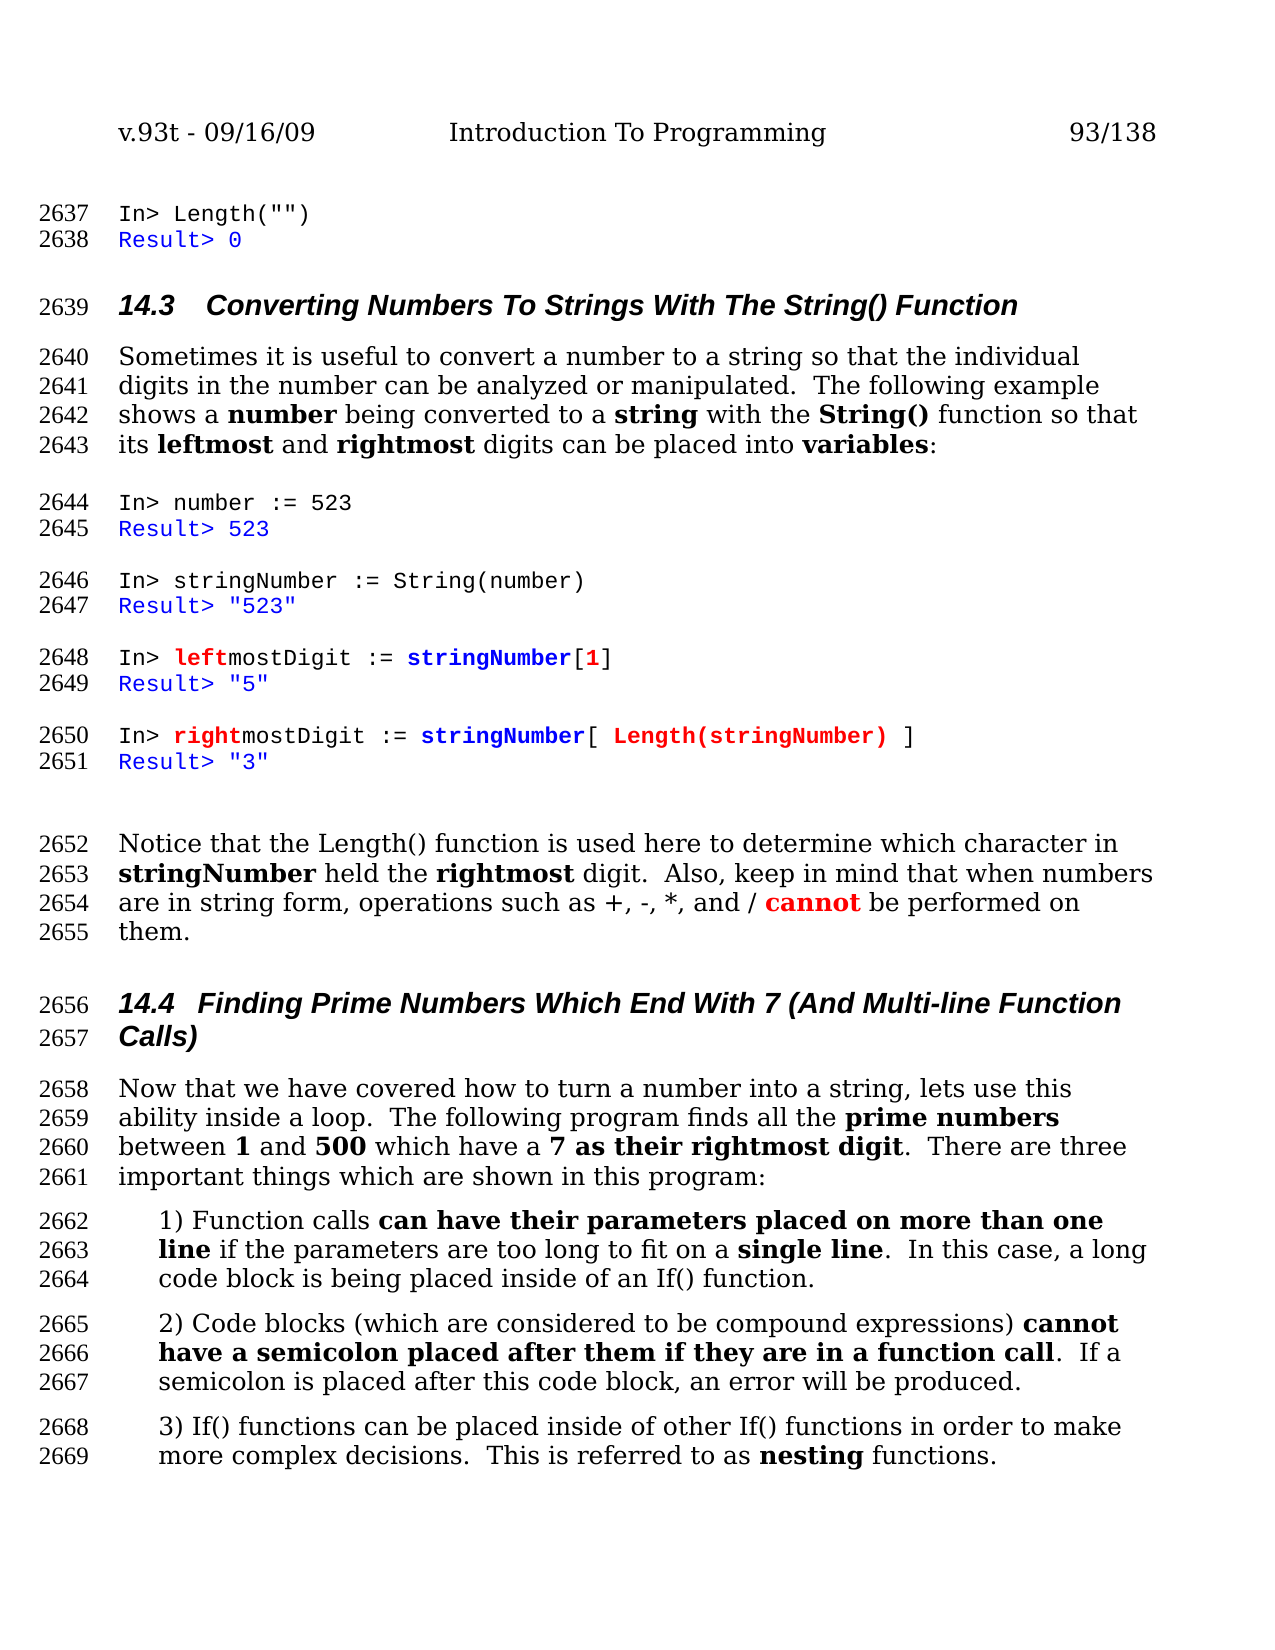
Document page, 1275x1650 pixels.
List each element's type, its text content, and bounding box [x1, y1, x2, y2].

text In> stringNumber := String(number) [118, 569, 1157, 595]
subtitle Finding Prime Numbers Which End With 7 (And Multi-line Function Calls) [118, 986, 1157, 1053]
text In> leftmostDigit := stringNumber[1] [118, 647, 1157, 673]
text Result> "5" [118, 673, 1157, 699]
text In> number := 523 [118, 491, 1157, 517]
text Notice that the Length() function is used here to determine which character in stringNumber held the rightmost digit. Also, keep in mind that when numbers are in string form, operations such as +, -, *, and / cannot be performed on them. [118, 829, 1157, 947]
text Sometimes it is useful to convert a number to a string so that the individual digits in the number can be analyzed or manipulated. The following example shows a number being converted to a string with the String() function so that its leftmost and rightmost digits can be placed into variables: [118, 342, 1157, 459]
subtitle Converting Numbers To Strings With The String() Function [118, 288, 1157, 321]
text 1) Function calls can have their parameters placed on more than one line if the parameters are too long to fit on a single line. In this case, a long code block is being placed inside of an If() function. [158, 1206, 1157, 1294]
text In> rightmostDigit := stringNumber[ Length(stringNumber) ] [118, 724, 1157, 751]
text Result> 523 [118, 517, 1157, 543]
text Now that we have covered how to turn a number into a string, lets use this ability inside a loop. The following program finds all the prime numbers between 1 and 500 which have a 7 as their rightmost digit. There are three important things which are shown in this program: [118, 1074, 1157, 1191]
text Result> "3" [118, 751, 1157, 776]
text In> Length("") [118, 203, 1157, 229]
text Result> 0 [118, 229, 1157, 254]
text 2) Code blocks (which are considered to be compound expressions) cannot have a semicolon placed after them if they are in a function call. If a semicolon is placed after this code block, an error will be produced. [158, 1309, 1157, 1397]
text Result> "523" [118, 595, 1157, 621]
text 3) If() functions can be placed inside of other If() functions in order to make more complex decisions. This is referred to as nesting functions. [158, 1412, 1157, 1470]
